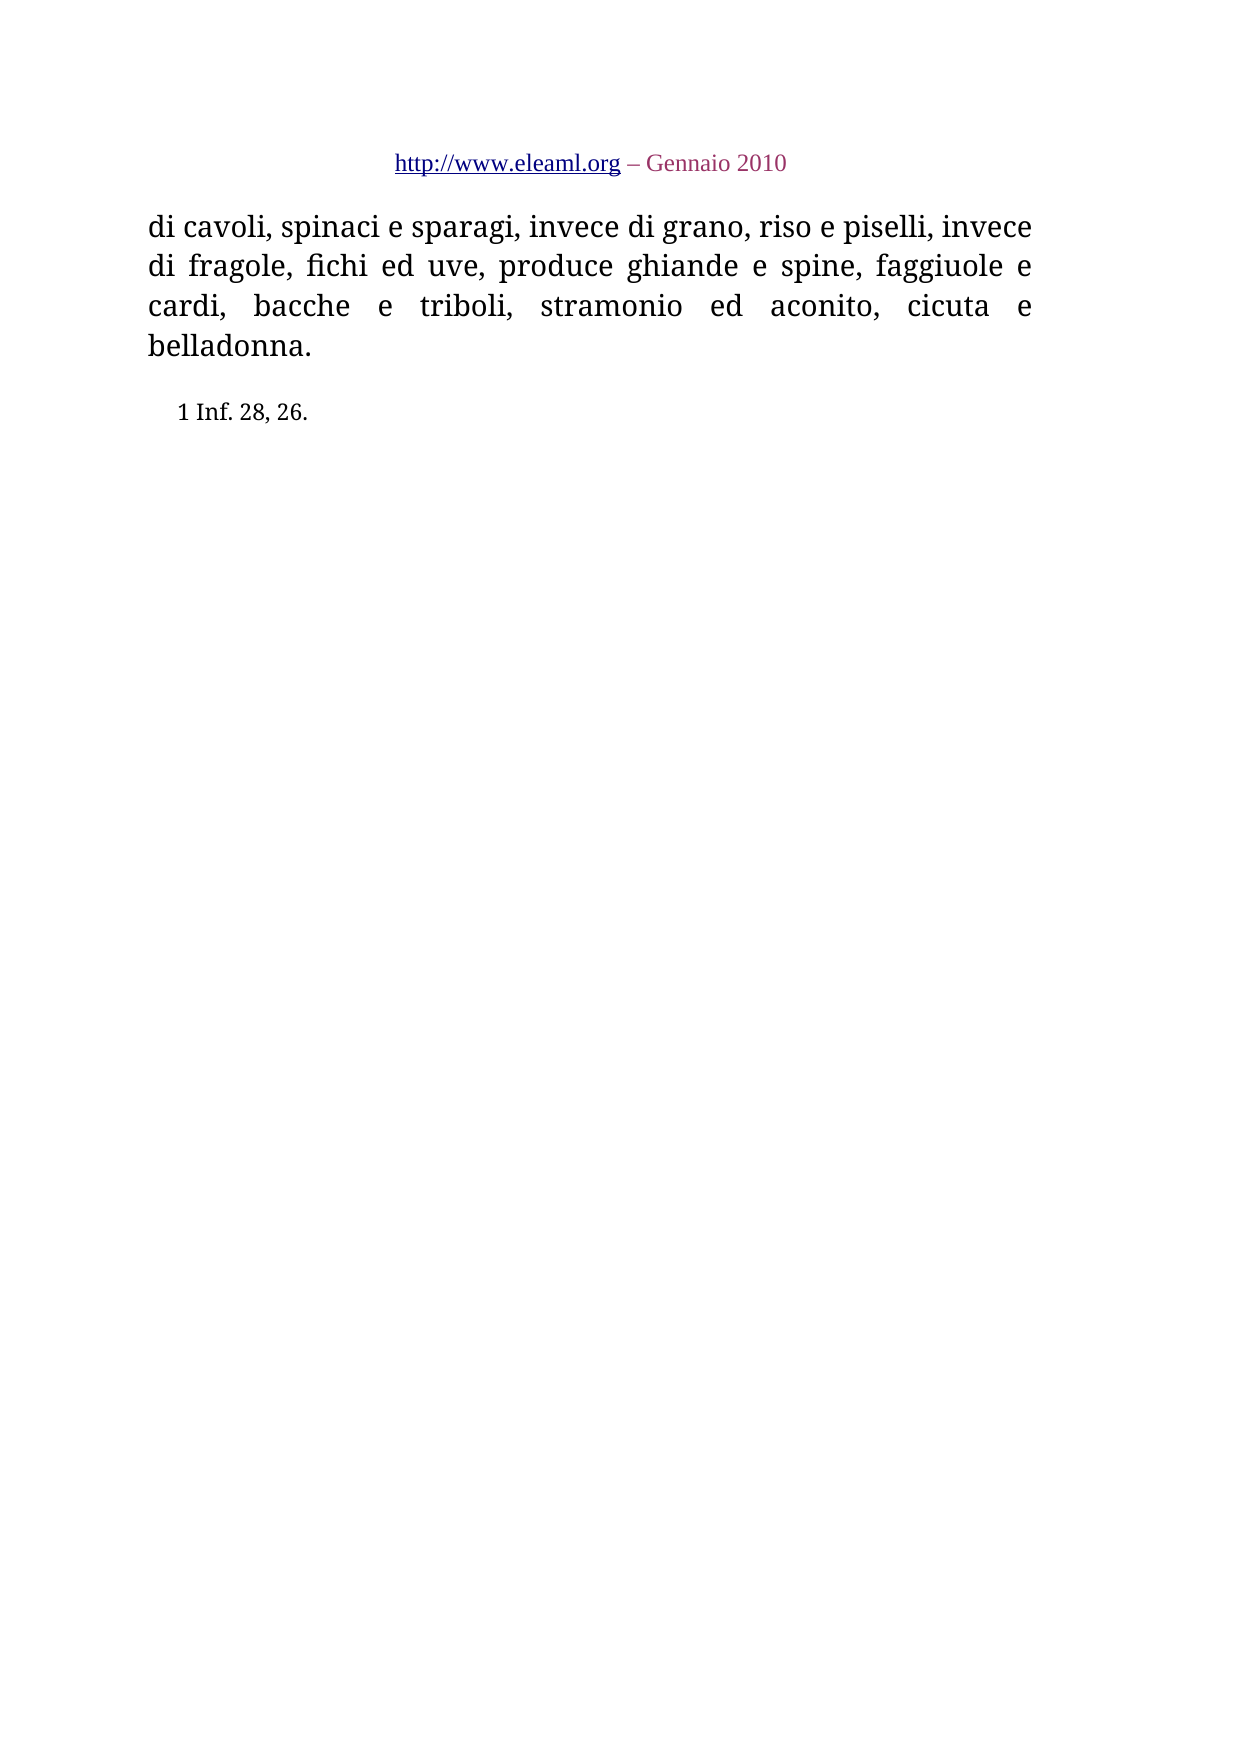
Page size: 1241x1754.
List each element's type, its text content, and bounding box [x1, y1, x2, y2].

text di cavoli, spinaci e sparagi, invece di grano, riso e piselli, invece di fragole, fichi ed uve, produce ghiande e spine, faggiuole e cardi, bacche e triboli, stramonio ed aconito, cicuta e belladonna. [148, 206, 1033, 364]
text 1 Inf. 28, 26. [148, 396, 1033, 427]
